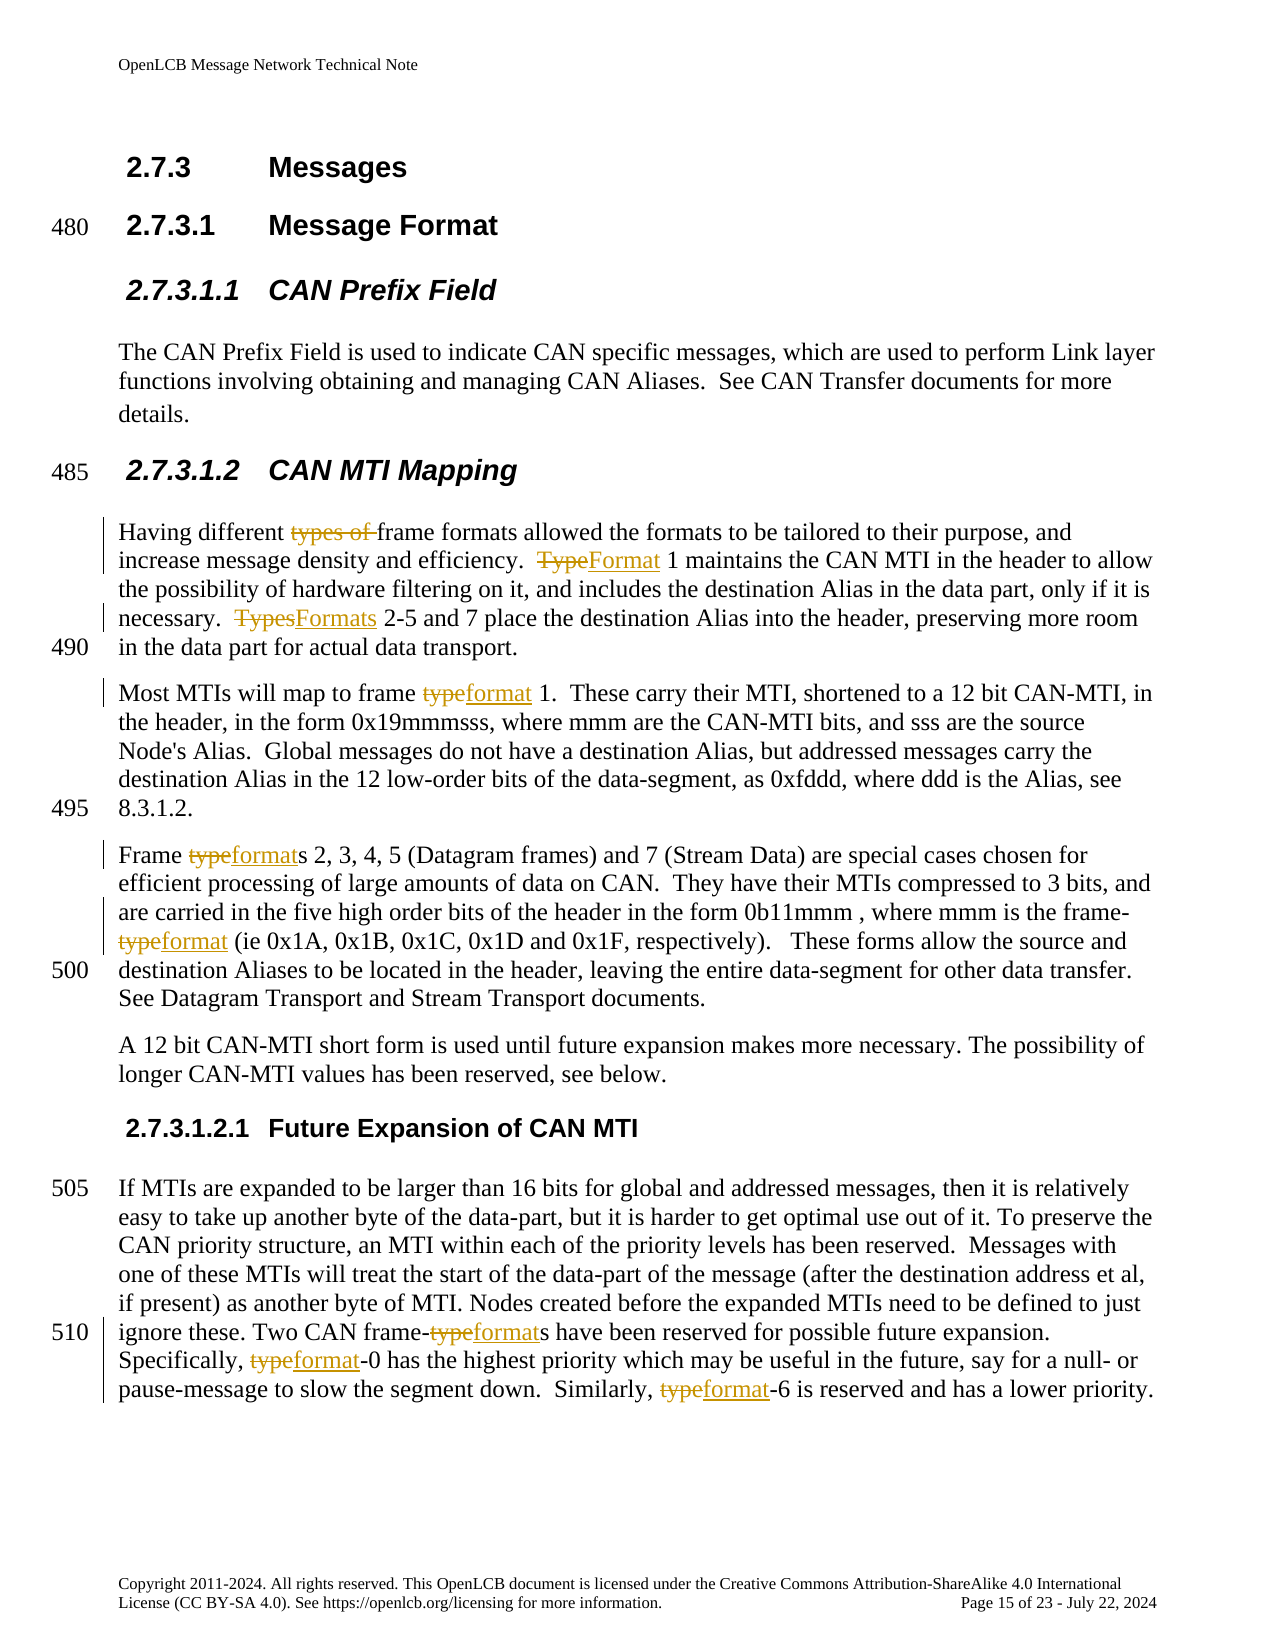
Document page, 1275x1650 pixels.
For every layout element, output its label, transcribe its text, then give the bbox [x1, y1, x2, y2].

text The CAN Prefix Field is used to indicate CAN specific messages, which are used to perform Link layer functions involving obtaining and managing CAN Aliases. See CAN Transfer documents for more details. [118, 337, 1157, 428]
subtitle Message Format [118, 208, 1157, 242]
subtitle CAN Prefix Field [118, 273, 1157, 307]
text Having different frame formats allowed the formats to be tailored to their purpose, and increase message density and efficiency. Format 1 maintains the CAN MTI in the header to allow the possibility of hardware filtering on it, and includes the destination Alias in the data part, only if it is necessary. Formats 2-5 and 7 place the destination Alias into the header, preserving more room in the data part for actual data transport. [118, 517, 1157, 661]
subtitle CAN MTI Mapping [118, 453, 1157, 487]
text A 12 bit CAN-MTI short form is used until future expansion makes more necessary. The possibility of longer CAN-MTI values has been reserved, see below. [118, 1030, 1157, 1087]
subtitle Future Expansion of CAN MTI [118, 1112, 1157, 1143]
subtitle Messages [118, 150, 1157, 183]
text If MTIs are expanded to be larger than 16 bits for global and addressed messages, then it is relatively easy to take up another byte of the data-part, but it is harder to get optimal use out of it. To preserve the CAN priority structure, an MTI within each of the priority levels has been reserved. Messages with one of these MTIs will treat the start of the data-part of the message (after the destination address et al, if present) as another byte of MTI. Nodes created before the expanded MTIs need to be defined to just ignore these. Two CAN frame-formats have been reserved for possible future expansion. Specifically, format-0 has the highest priority which may be useful in the future, say for a null- or pause-message to slow the segment down. Similarly, format-6 is reserved and has a lower priority. [118, 1173, 1157, 1403]
text Frame formats 2, 3, 4, 5 (Datagram frames) and 7 (Stream Data) are special cases chosen for efficient processing of large amounts of data on CAN. They have their MTIs compressed to 3 bits, and are carried in the five high order bits of the header in the form 0b11mmm , where mmm is the frame-format (ie 0x1A, 0x1B, 0x1C, 0x1D and 0x1F, respectively). These forms allow the source and destination Aliases to be located in the header, leaving the entire data-segment for other data transfer. See Datagram Transport and Stream Transport documents. [118, 840, 1157, 1012]
text Most MTIs will map to frame format 1. These carry their MTI, shortened to a 12 bit CAN-MTI, in the header, in the form 0x19mmmsss, where mmm are the CAN-MTI bits, and sss are the source Node's Alias. Global messages do not have a destination Alias, but addressed messages carry the destination Alias in the 12 low-order bits of the data-segment, as 0xfddd, where ddd is the Alias, see 8.3.1.2. [118, 678, 1157, 822]
